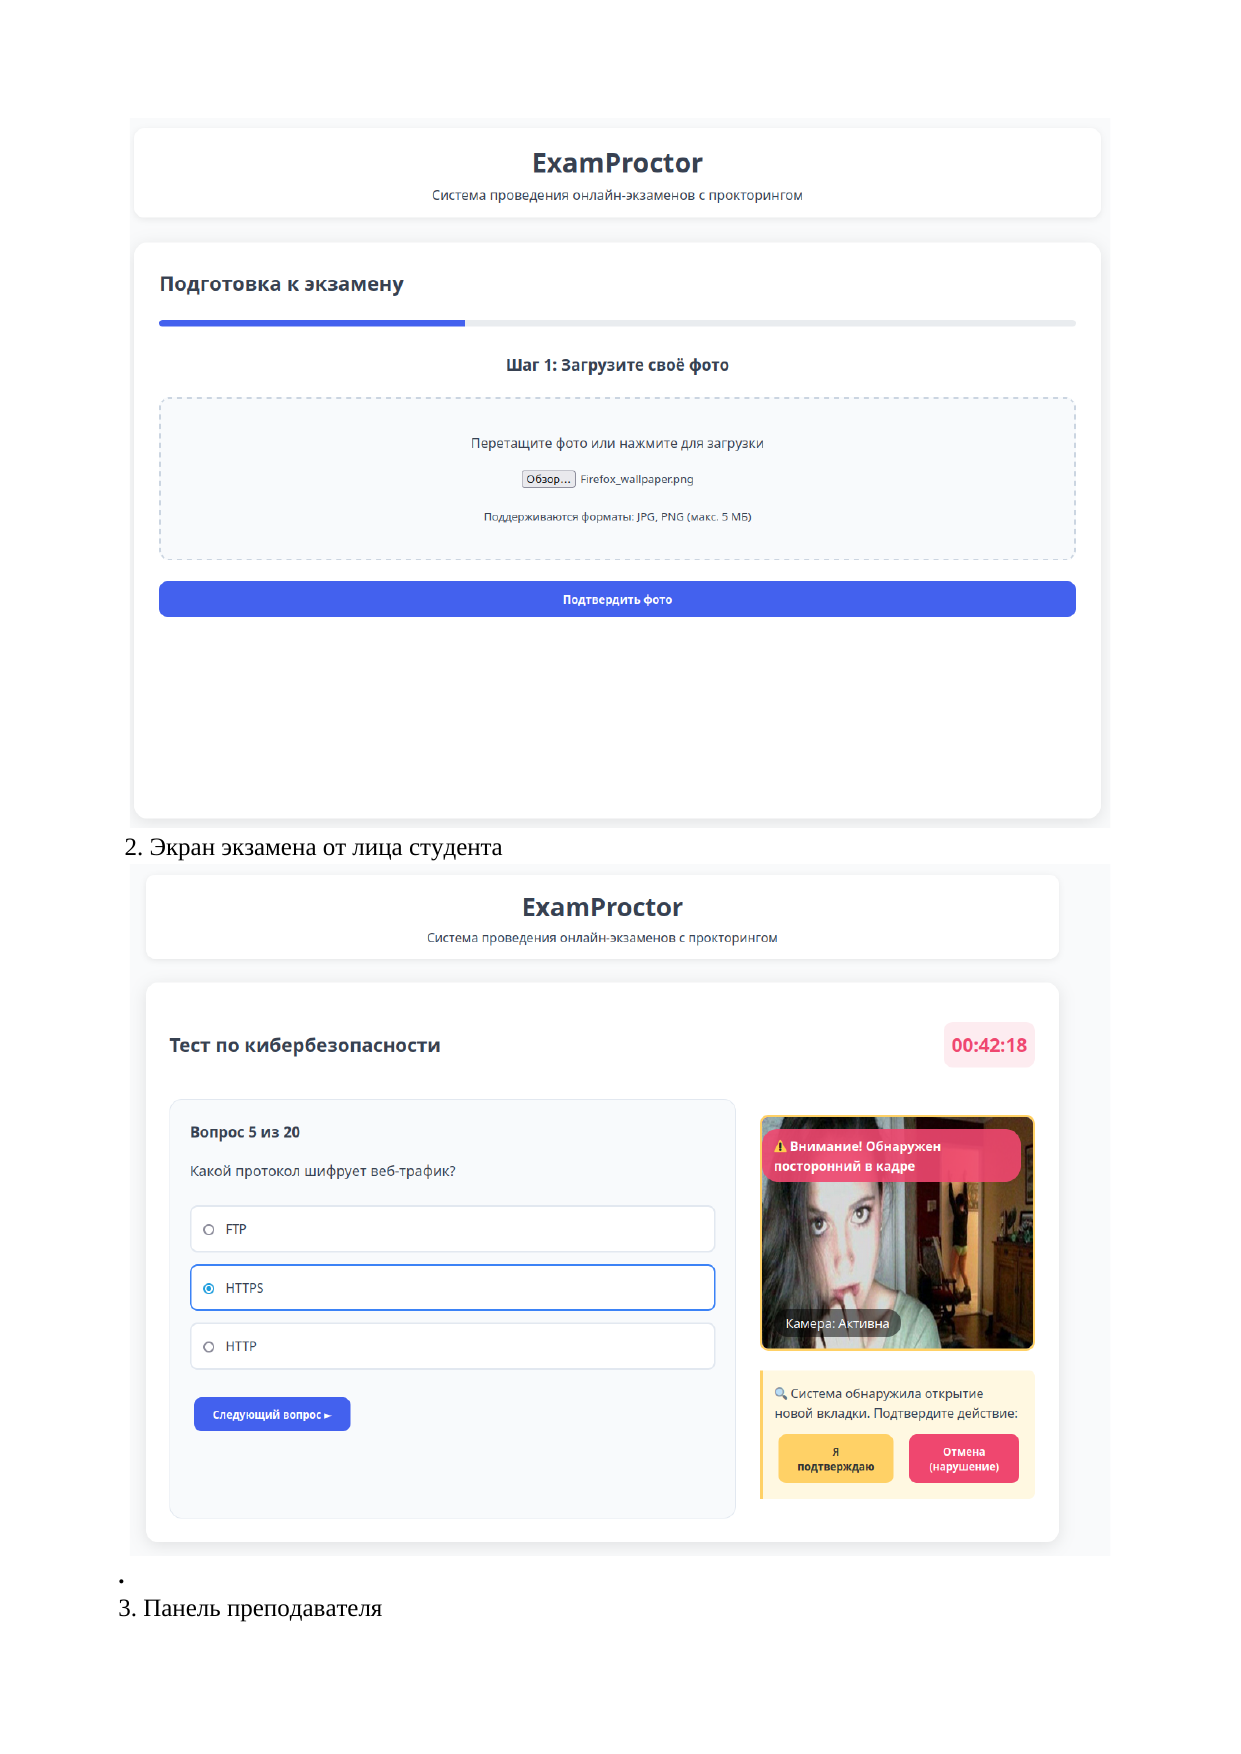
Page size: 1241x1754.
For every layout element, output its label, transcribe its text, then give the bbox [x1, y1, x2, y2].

text 3. Панель преподавателя [118, 1593, 1122, 1621]
text . [118, 1556, 1122, 1588]
picture [129, 118, 1111, 828]
text 2. Экран экзамена от лица студента [118, 828, 1122, 861]
picture [129, 864, 1111, 1556]
